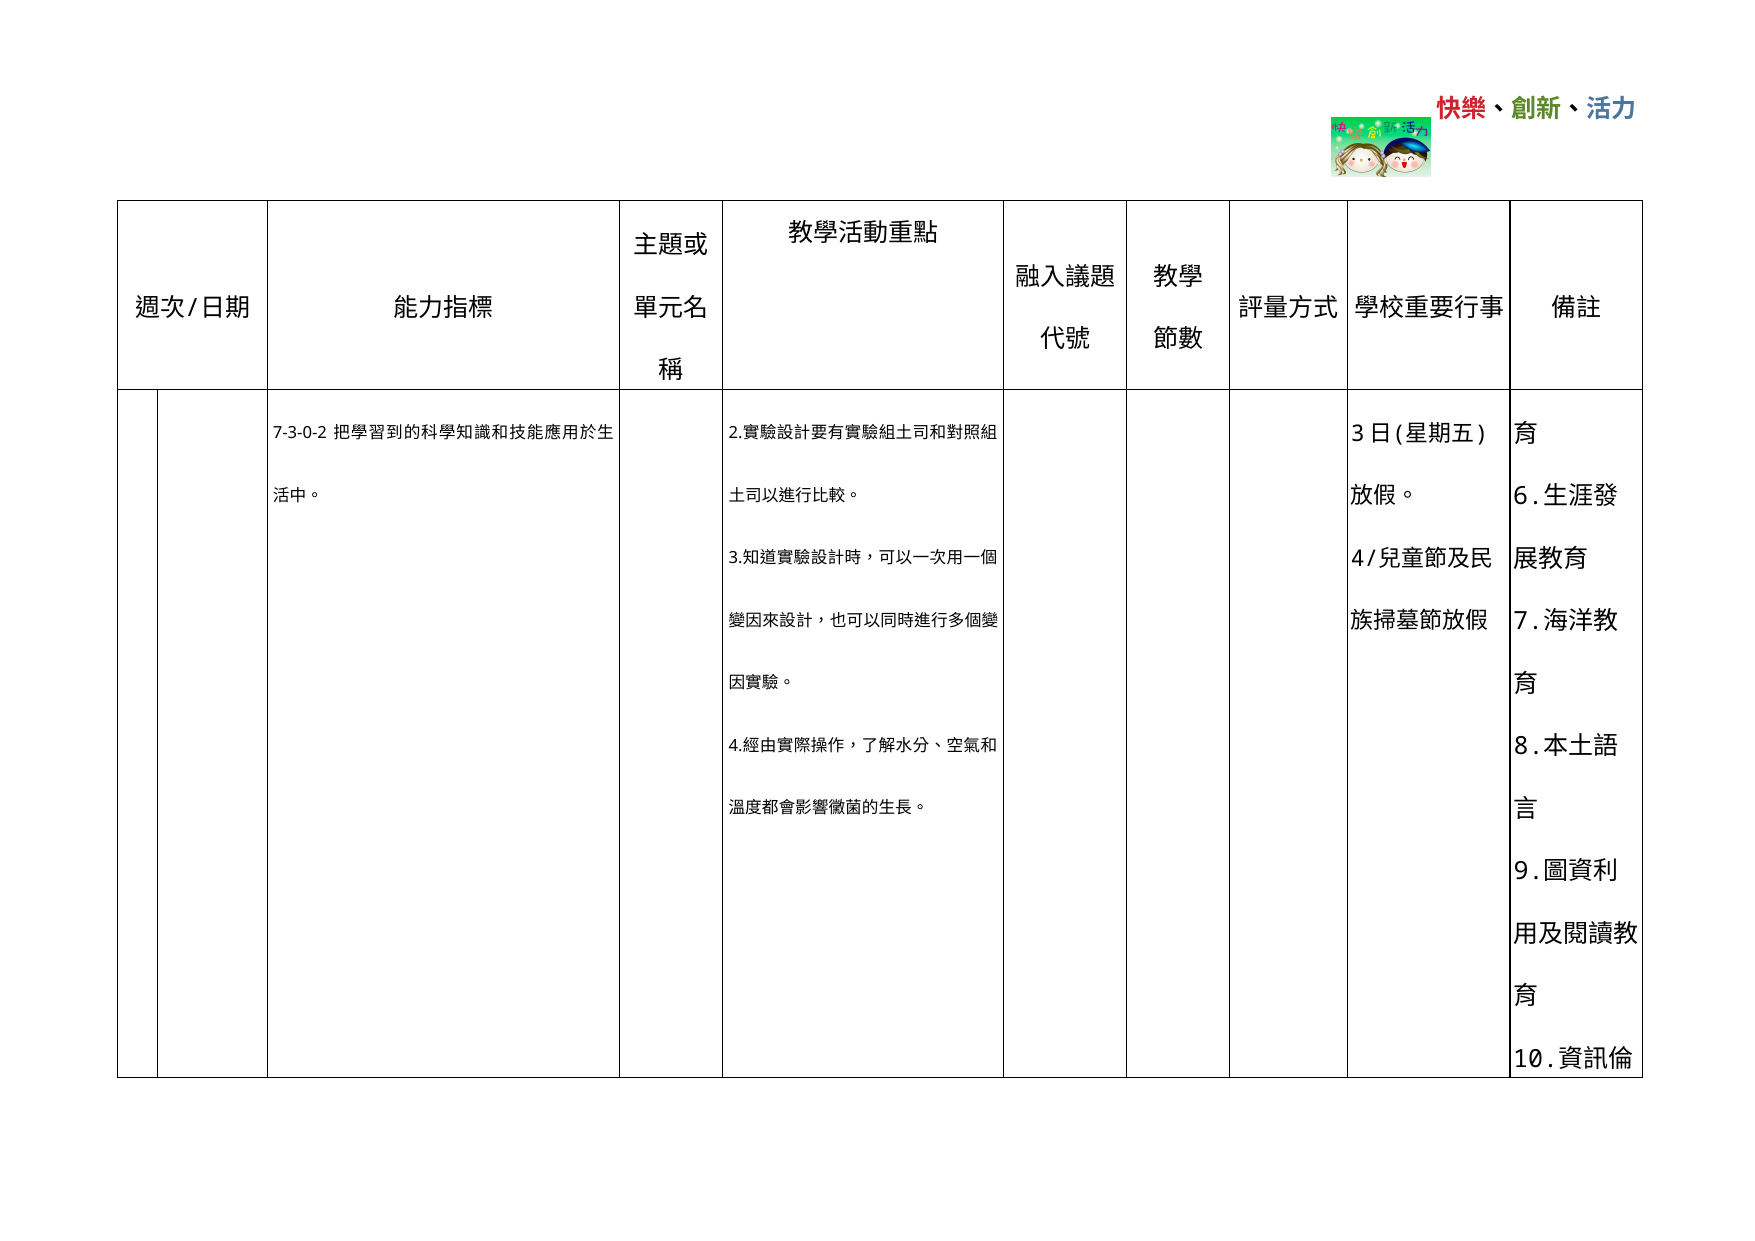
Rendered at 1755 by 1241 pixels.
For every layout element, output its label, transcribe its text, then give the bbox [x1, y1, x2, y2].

table_header 評量方式 [1230, 201, 1347, 389]
table_cell [118, 390, 157, 1077]
table_header 學校重要行事 [1348, 201, 1509, 389]
table_header 教學活動重點 [723, 201, 1003, 389]
table_cell 7-3-0-2 把學習到的科學知識和技能應用於生活中。 [268, 390, 619, 1077]
table_cell [1230, 390, 1347, 1077]
table_cell 2.實驗設計要有實驗組土司和對照組土司以進行比較。 3.知道實驗設計時，可以一次用一個變因來設計，也可以同時進行多個變因實驗。 4.經由實際操作，了解水分、空氣和溫度都會影響黴菌的生長。 [723, 390, 1003, 1077]
table_cell [1127, 390, 1229, 1077]
table_header 主題或 單元名稱 [620, 201, 722, 389]
table_cell [158, 390, 267, 1077]
table_header 教學 節數 [1127, 201, 1229, 389]
table_header 週次/日期 [118, 201, 267, 389]
table_cell 3日(星期五)放假。 4/兒童節及民族掃墓節放假 [1348, 390, 1509, 1077]
table_cell [620, 390, 722, 1077]
table_header 融入議題 代號 [1004, 201, 1126, 389]
table_header 能力指標 [268, 201, 619, 389]
table_cell [1004, 390, 1126, 1077]
table_header 備註 [1511, 201, 1642, 389]
table_cell 育 6.生涯發展教育 7.海洋教育 8.本土語言 9.圖資利用及閱讀教育 10.資訊倫 [1511, 390, 1642, 1077]
